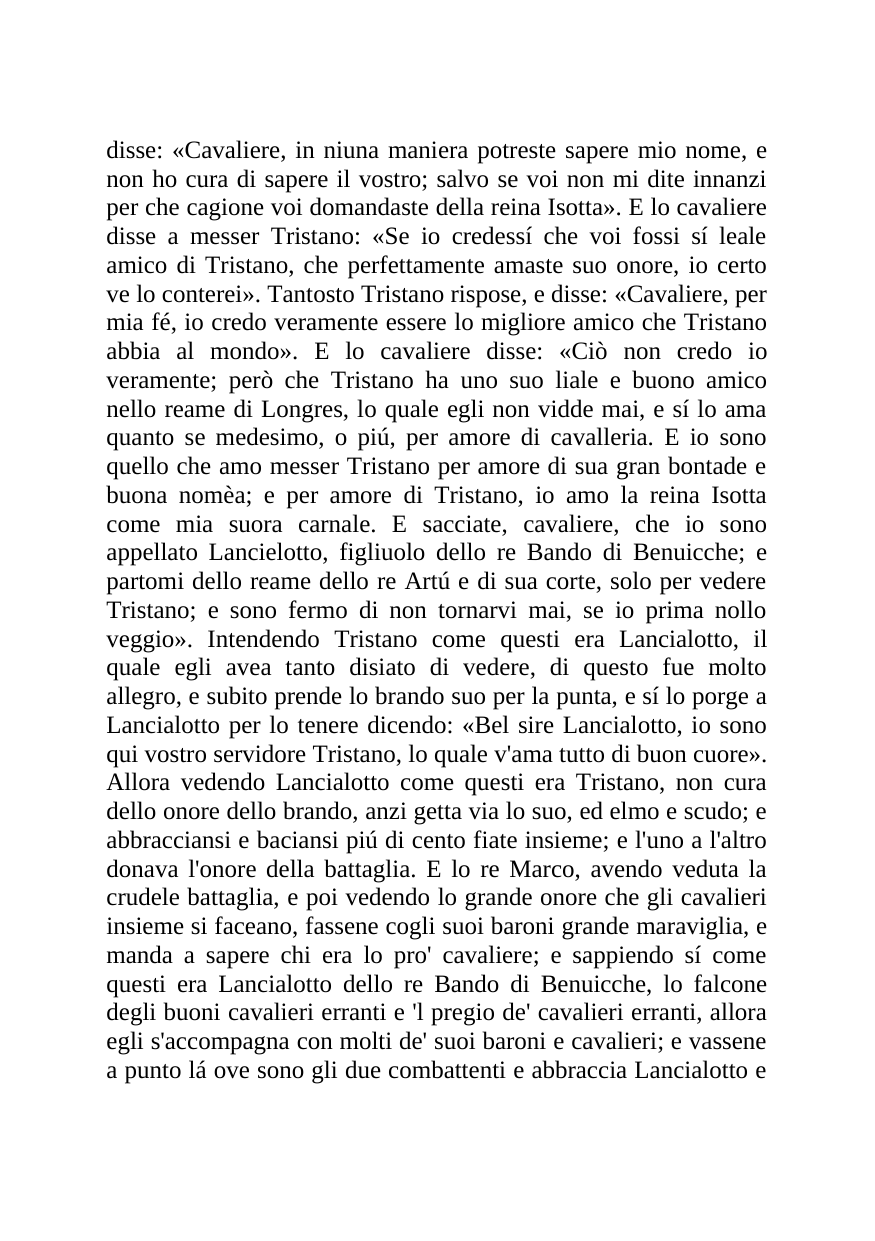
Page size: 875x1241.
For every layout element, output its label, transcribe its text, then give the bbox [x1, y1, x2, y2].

text disse: «Cavaliere, in niuna maniera potreste sapere mio nome, e non ho cura di sapere il vostro; salvo se voi non mi dite innanzi per che cagione voi domandaste della reina Isotta». E lo cavaliere disse a messer Tristano: «Se io credessí che voi fossi sí leale amico di Tristano, che perfettamente amaste suo onore, io certo ve lo conterei». Tantosto Tristano rispose, e disse: «Cavaliere, per mia fé, io credo veramente essere lo migliore amico che Tristano abbia al mondo». E lo cavaliere disse: «Ciò non credo io veramente; però che Tristano ha uno suo liale e buono amico nello reame di Longres, lo quale egli non vidde mai, e sí lo ama quanto se medesimo, o piú, per amore di cavalleria. E io sono quello che amo messer Tristano per amore di sua gran bontade e buona nomèa; e per amore di Tristano, io amo la reina Isotta come mia suora carnale. E sacciate, cavaliere, che io sono appellato Lancielotto, figliuolo dello re Bando di Benuicche; e partomi dello reame dello re Artú e di sua corte, solo per vedere Tristano; e sono fermo di non tornarvi mai, se io prima nollo veggio». Intendendo Tristano come questi era Lancialotto, il quale egli avea tanto disiato di vedere, di questo fue molto allegro, e subito prende lo brando suo per la punta, e sí lo porge a Lancialotto per lo tenere dicendo: «Bel sire Lancialotto, io sono qui vostro servidore Tristano, lo quale v'ama tutto di buon cuore». Allora vedendo Lancialotto come questi era Tristano, non cura dello onore dello brando, anzi getta via lo suo, ed elmo e scudo; e abbracciansi e baciansi piú di cento fiate insieme; e l'uno a l'altro donava l'onore della battaglia. E lo re Marco, avendo veduta la crudele battaglia, e poi vedendo lo grande onore che gli cavalieri insieme si faceano, fassene cogli suoi baroni grande maraviglia, e manda a sapere chi era lo pro' cavaliere; e sappiendo sí come questi era Lancialotto dello re Bando di Benuicche, lo falcone degli buoni cavalieri erranti e 'l pregio de' cavalieri erranti, allora egli s'accompagna con molti de' suoi baroni e cavalieri; e vassene a punto lá ove sono gli due combattenti e abbraccia Lancialotto e [106, 135, 768, 1084]
